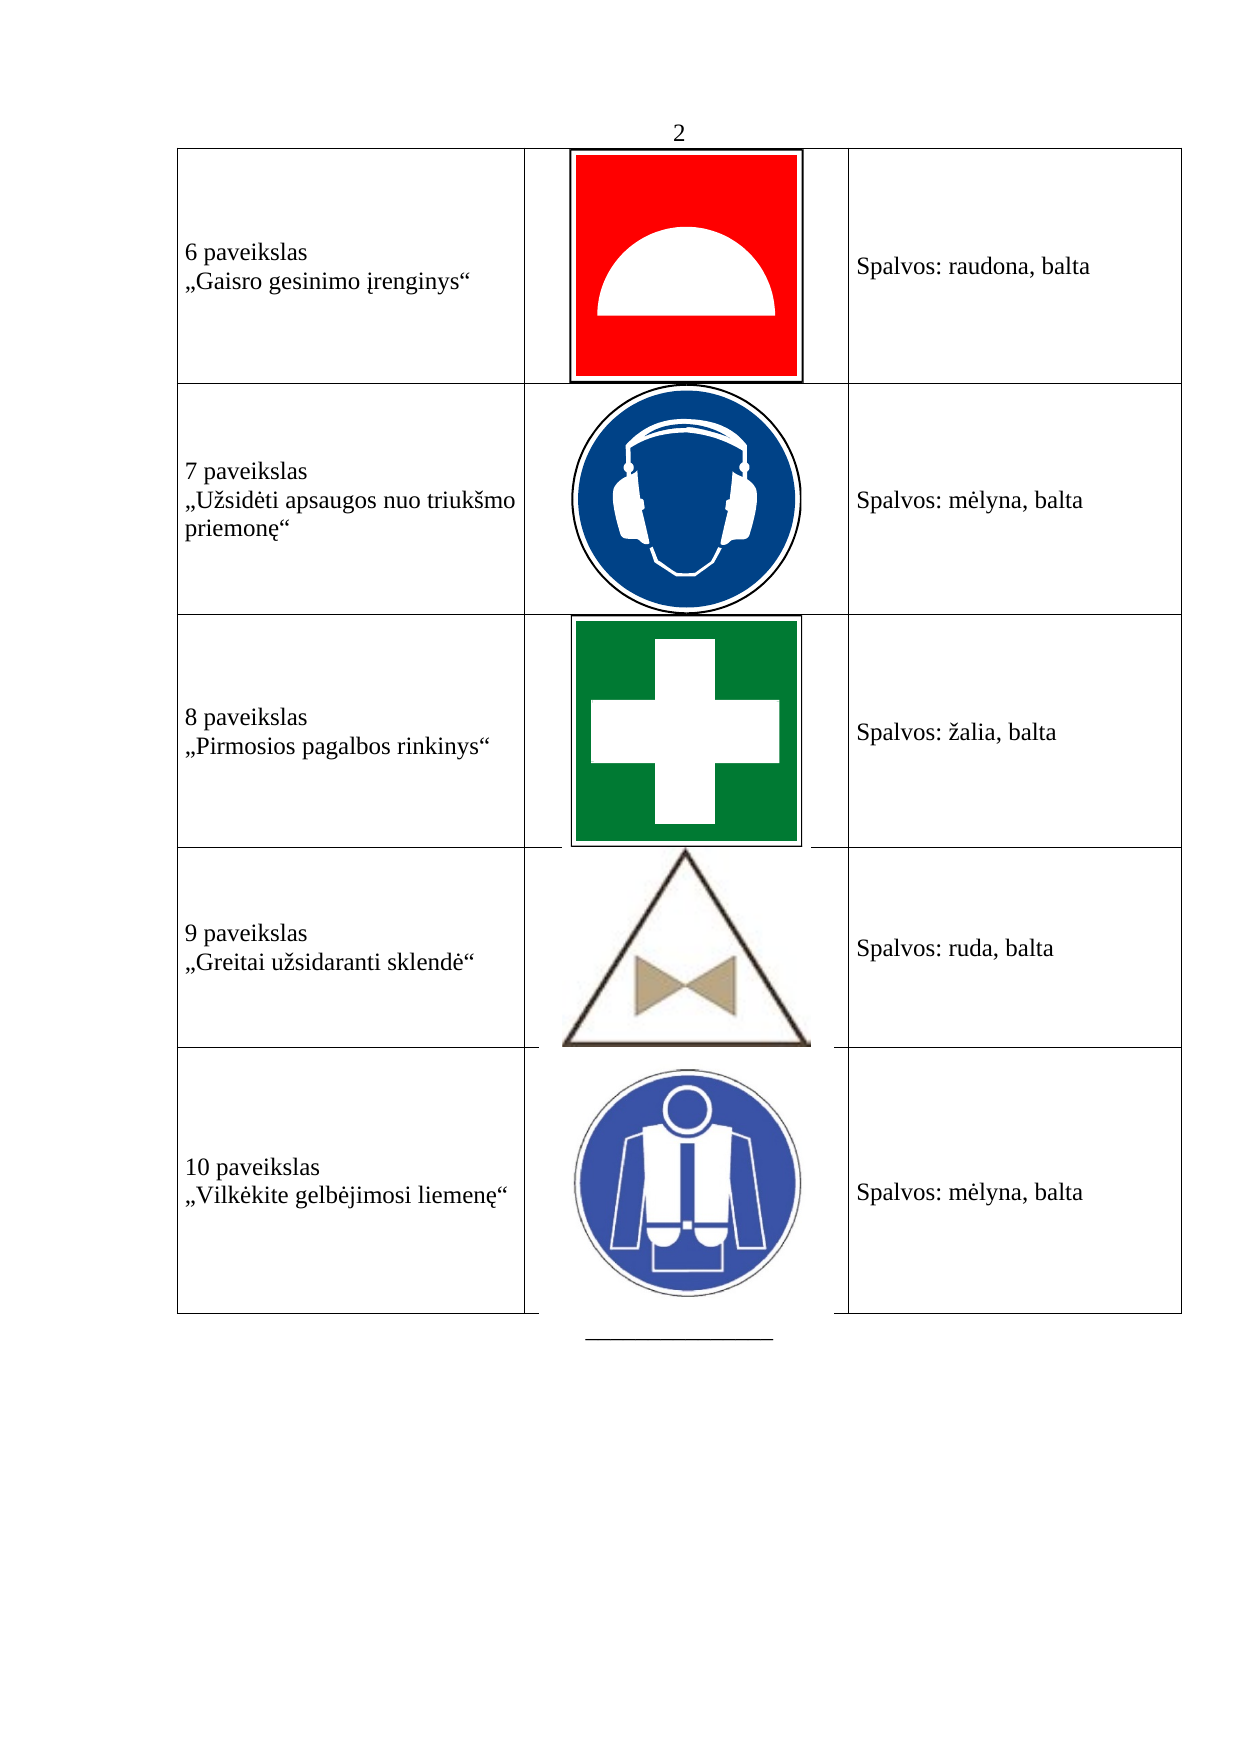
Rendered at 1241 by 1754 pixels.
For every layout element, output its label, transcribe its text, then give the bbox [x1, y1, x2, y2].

table_cell Spalvos: žalia, balta [849, 615, 1181, 847]
table_cell 10 paveikslas „Vilkėkite gelbėjimosi liemenę“ [178, 1048, 524, 1313]
table_cell [525, 615, 531, 847]
table_cell [841, 1048, 848, 1313]
table_cell 9 paveikslas „Greitai užsidaranti sklendė“ [178, 848, 524, 1047]
table_cell 8 paveikslas „Pirmosios pagalbos rinkinys“ [178, 615, 524, 847]
table_cell [525, 149, 531, 383]
table_cell Spalvos: ruda, balta [849, 848, 1181, 1047]
table_cell [841, 615, 848, 847]
table_cell Spalvos: raudona, balta [849, 149, 1181, 383]
table_cell [525, 1048, 531, 1313]
table_cell [525, 384, 531, 614]
table_cell [841, 149, 848, 383]
table_cell [841, 384, 848, 614]
table_cell Spalvos: mėlyna, balta [849, 384, 1181, 614]
table_cell [525, 848, 531, 1047]
table_cell [841, 848, 848, 1047]
table_cell 6 paveikslas „Gaisro gesinimo įrenginys“ [178, 149, 524, 383]
text _______________ [177, 1314, 1181, 1343]
table_cell Spalvos: mėlyna, balta [849, 1048, 1181, 1313]
table_cell 7 paveikslas „Užsidėti apsaugos nuo triukšmo priemonę“ [178, 384, 524, 614]
